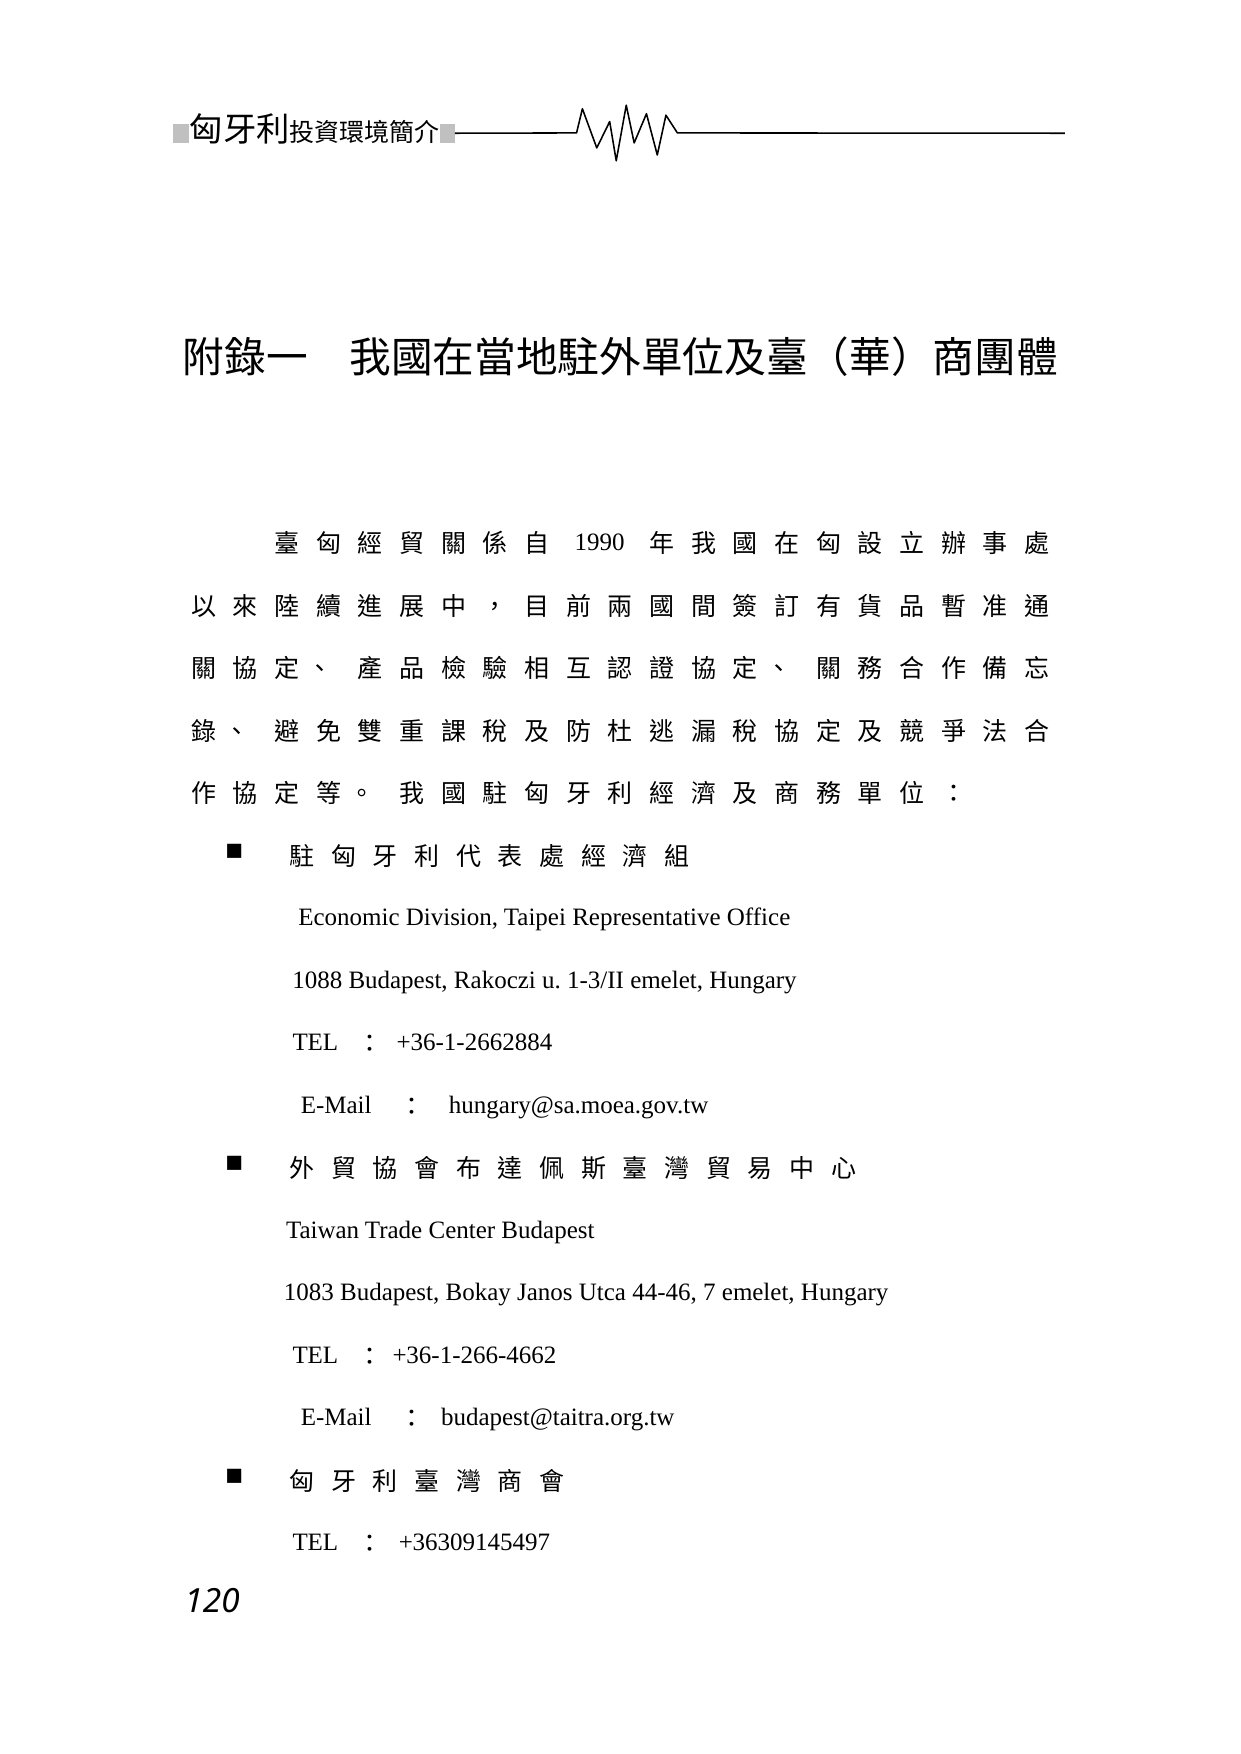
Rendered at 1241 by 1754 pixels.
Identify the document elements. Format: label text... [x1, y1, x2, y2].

text  匈牙利臺灣商會 [207, 1438, 1058, 1500]
text 臺匈經貿關係自1990年我國在匈設立辦事處以來陸續進展中，目前兩國間簽訂有貨品暫准通關協定、產品檢驗相互認證協定、關務合作備忘錄、避免雙重課稅及防杜逃漏稅協定及競爭法合作協定等。我國駐匈牙利經濟及商務單位： [183, 500, 1058, 813]
text E-Mail：budapest@taitra.org.tw [207, 1375, 1058, 1438]
text TEL：+36-1-2662884 [207, 1000, 1058, 1063]
text  駐匈牙利代表處經濟組 [207, 813, 1058, 875]
text 1083 Budapest, Bokay Janos Utca 44-46, 7 emelet, Hungary [207, 1250, 1058, 1313]
text TEL：+36309145497 [207, 1500, 1058, 1563]
text TEL：+36-1-266-4662 [207, 1313, 1058, 1375]
text  外貿協會布達佩斯臺灣貿易中心 [207, 1125, 1058, 1188]
text 附錄一 我國在當地駐外單位及臺（華）商團體 [183, 313, 1058, 375]
text E-Mail：hungary@sa.moea.gov.tw [207, 1063, 1058, 1125]
text Economic Division, Taipei Representative Office [207, 875, 1058, 938]
text Taiwan Trade Center Budapest [207, 1188, 1058, 1250]
text 1088 Budapest, Rakoczi u. 1-3/II emelet, Hungary [207, 938, 1058, 1000]
